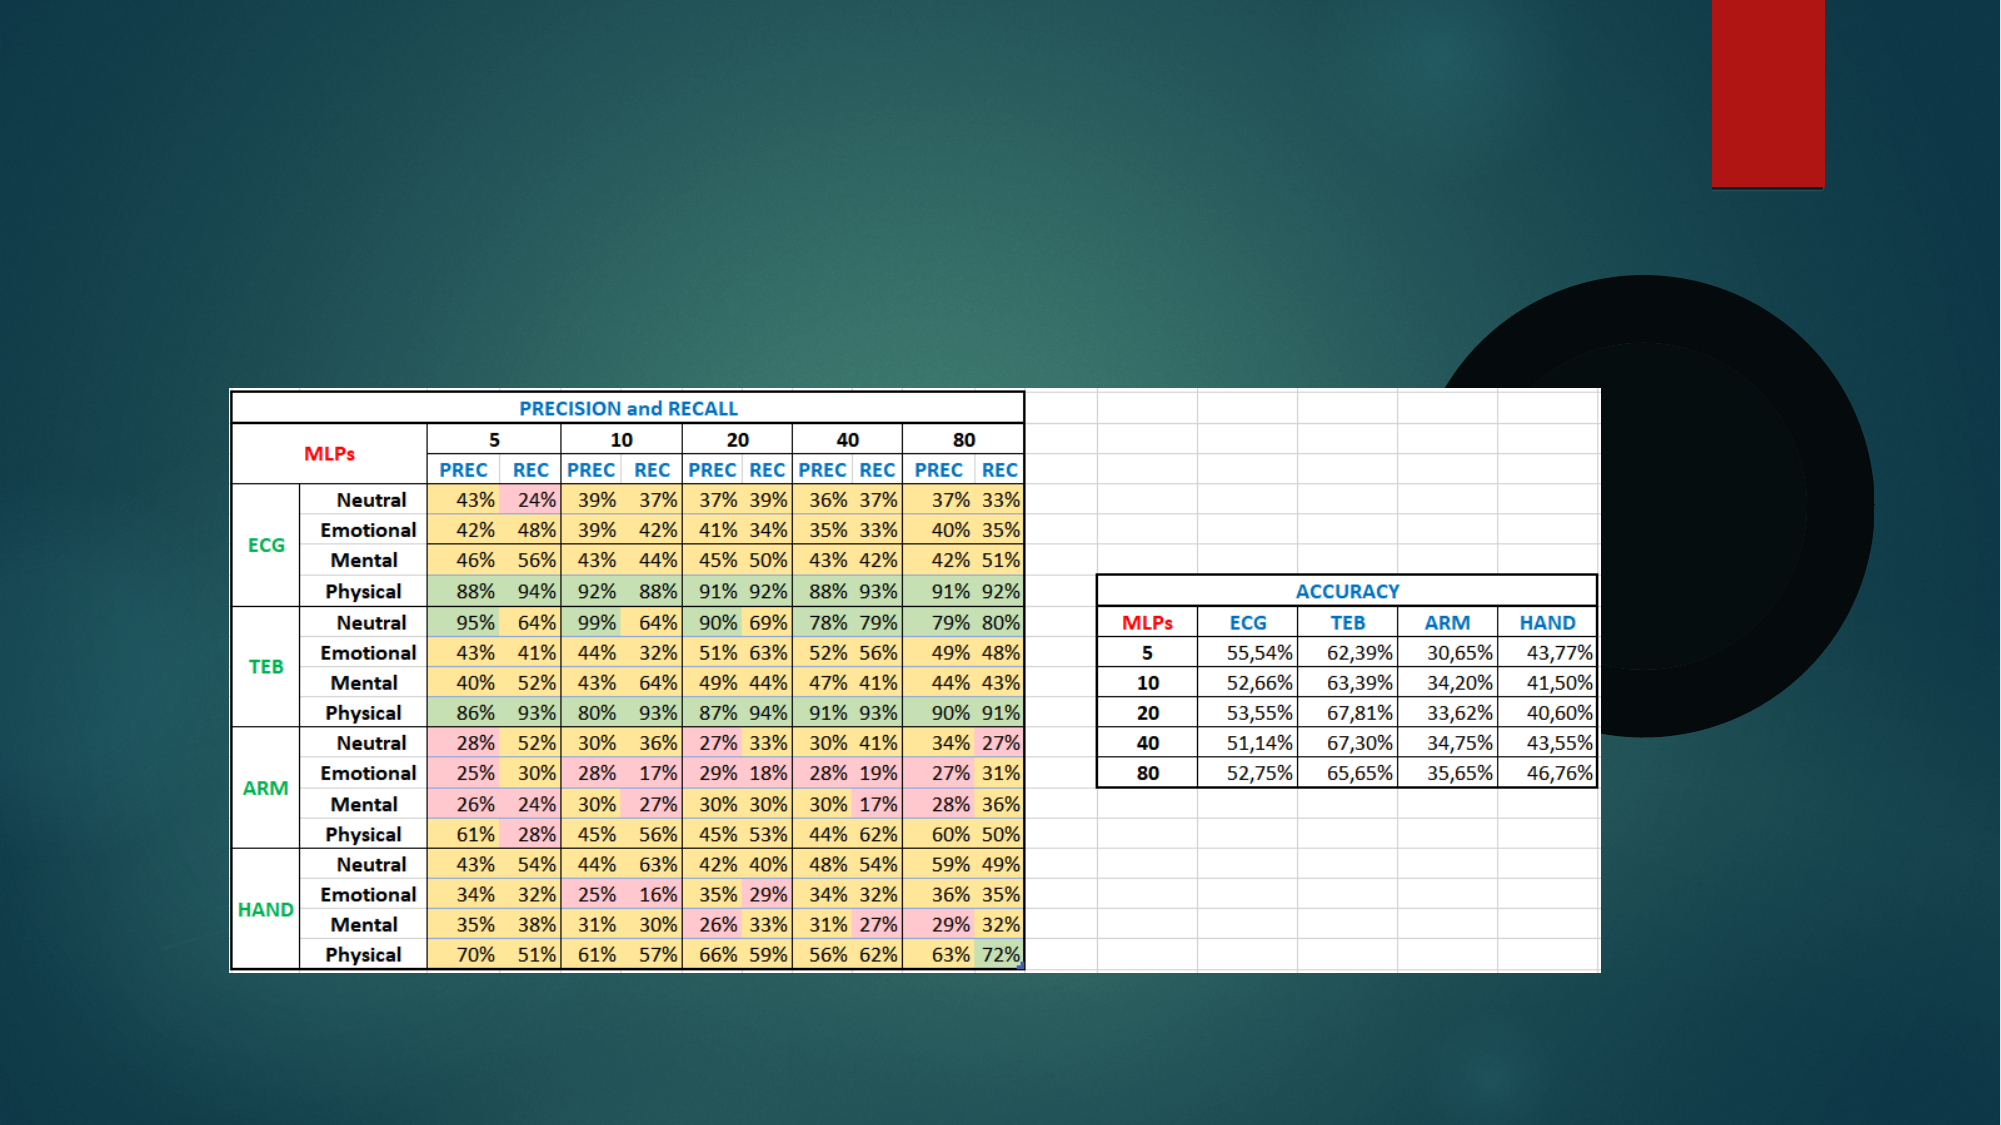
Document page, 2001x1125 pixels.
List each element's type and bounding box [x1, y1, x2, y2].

picture [229, 388, 1601, 973]
